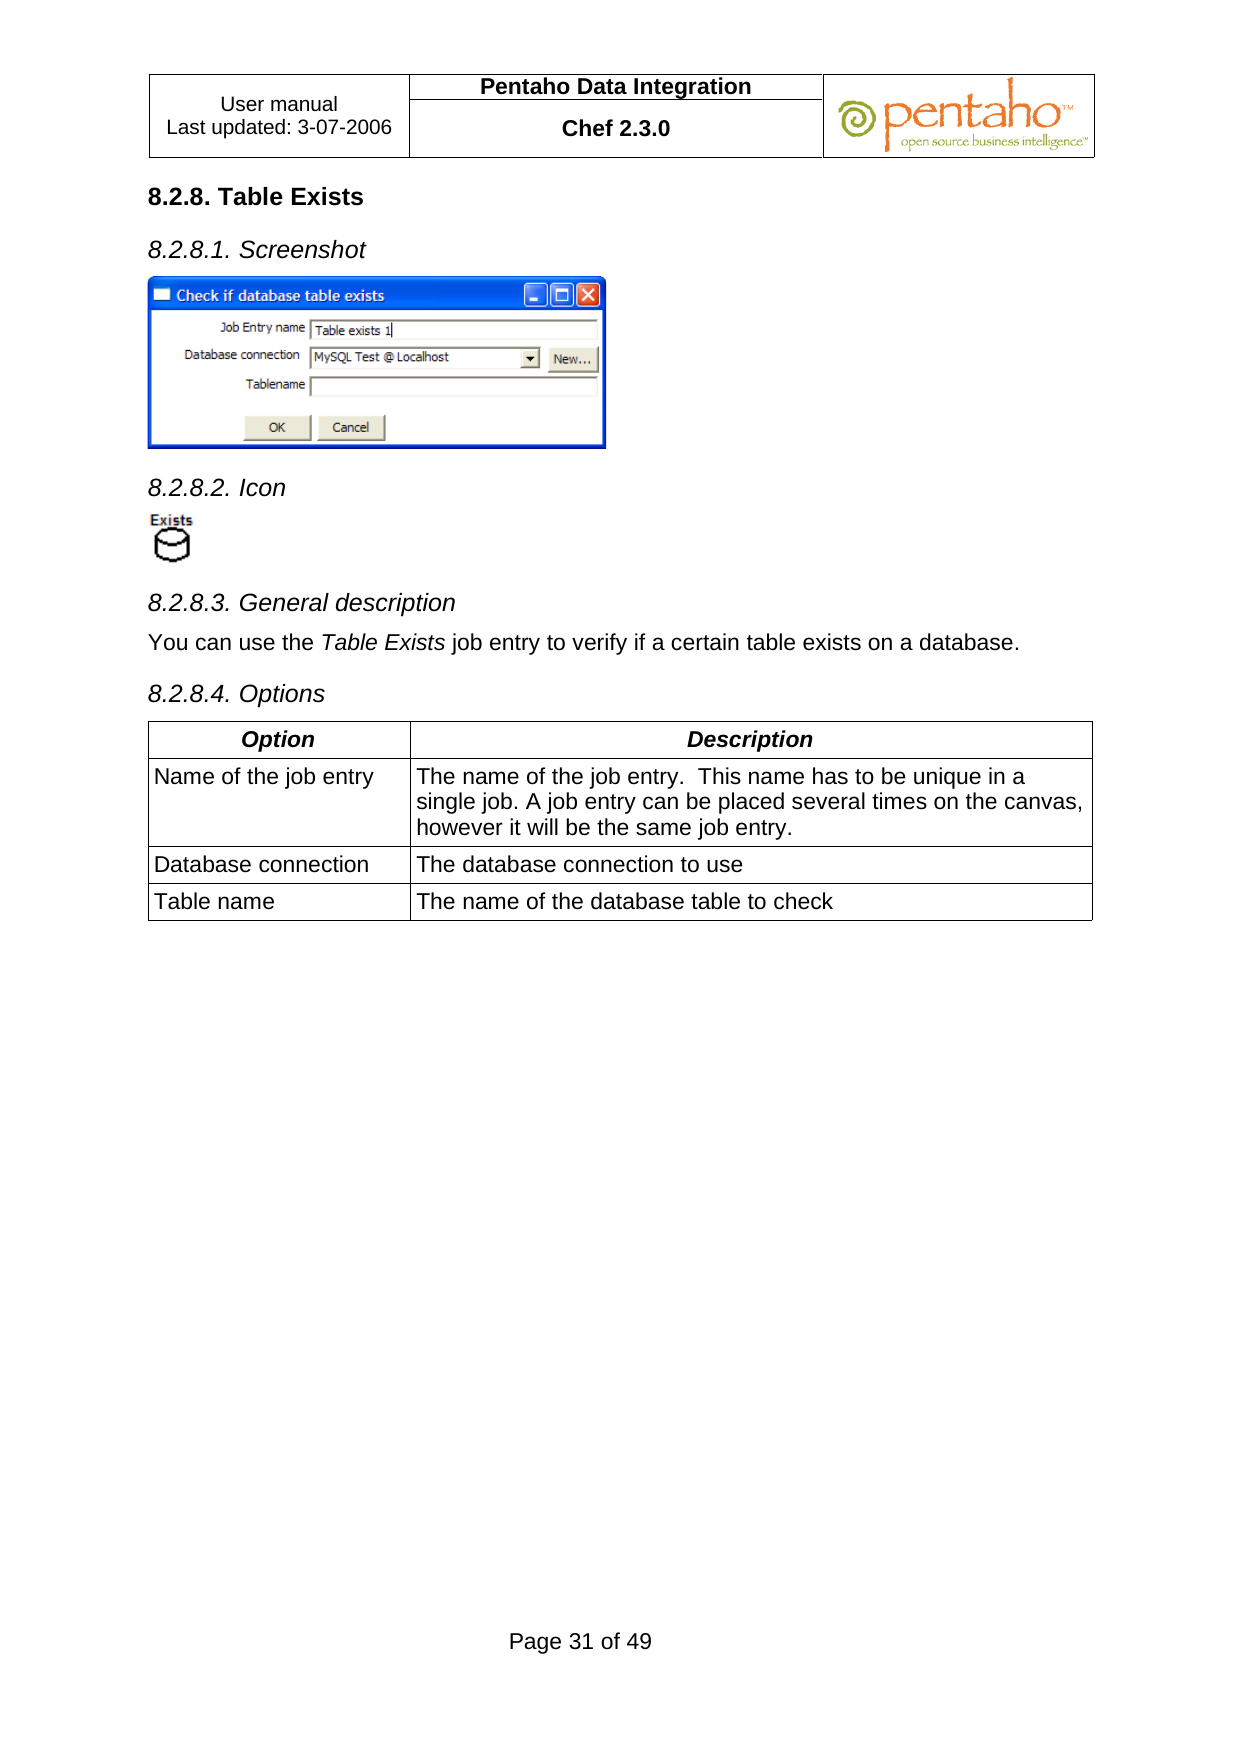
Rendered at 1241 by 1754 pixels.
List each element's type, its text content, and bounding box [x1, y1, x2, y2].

table_header Option [149, 722, 410, 758]
picture [147, 276, 607, 449]
subtitle General description [148, 589, 1092, 617]
table_cell Database connection [149, 847, 410, 883]
subtitle Table Exists [148, 183, 1092, 211]
picture [147, 513, 198, 564]
table_cell The name of the database table to check [411, 884, 1092, 920]
table_header Description [411, 722, 1092, 758]
table_cell Name of the job entry [149, 759, 410, 846]
table_cell The name of the job entry. This name has to be unique in a single job. A job entry can be placed several times on the canvas, however it will be the same job entry. [411, 759, 1092, 846]
table_cell The database connection to use [411, 847, 1092, 883]
subtitle Icon [148, 473, 1092, 501]
subtitle Screenshot [148, 236, 1092, 264]
subtitle Options [148, 680, 1092, 708]
text You can use the Table Exists job entry to verify if a certain table exists on a database. [148, 629, 1092, 655]
table_cell Table name [149, 884, 410, 920]
